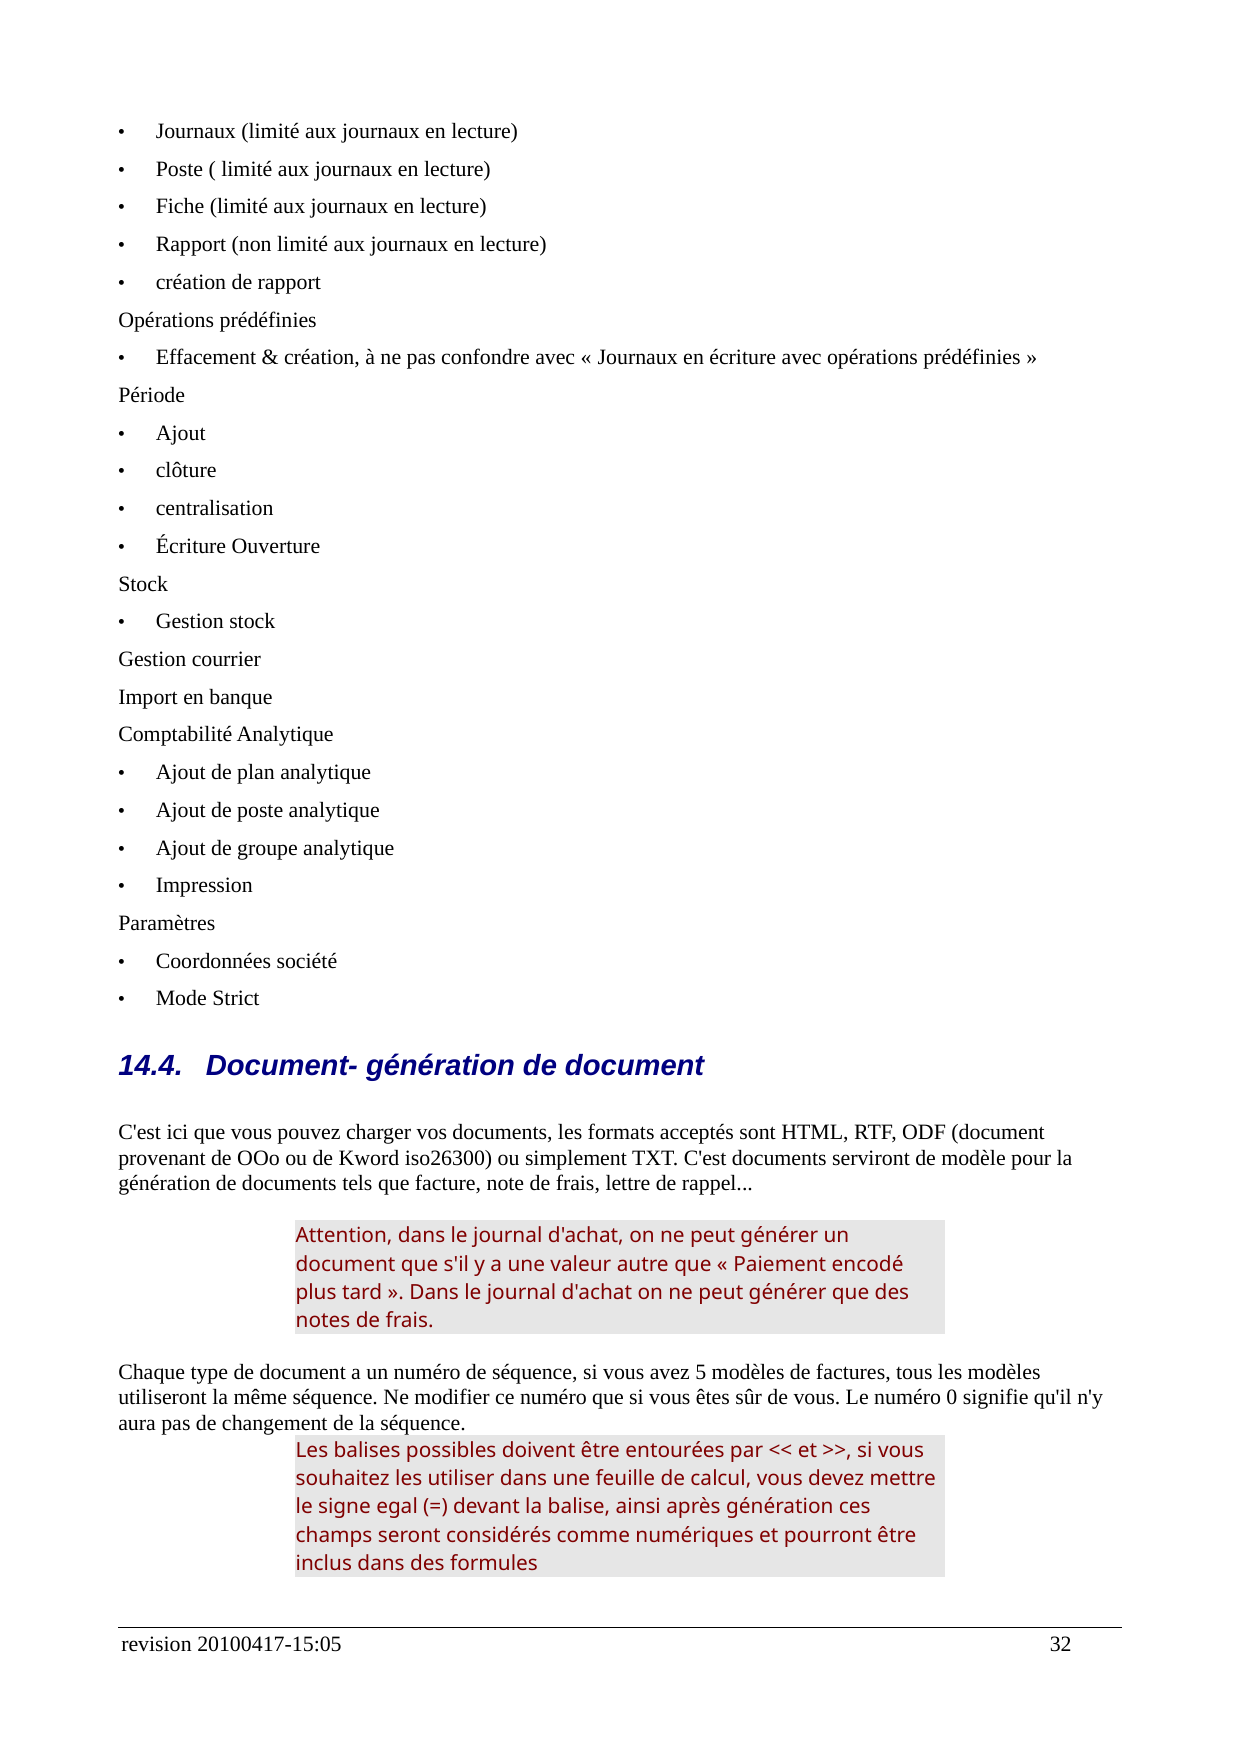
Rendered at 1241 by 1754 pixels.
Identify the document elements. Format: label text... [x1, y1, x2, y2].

text Les balises possibles doivent être entourées par << et >>, si vous souhaitez les utiliser dans une feuille de calcul, vous devez mettre le signe egal (=) devant la balise, ainsi après génération ces champs seront considérés comme numériques et pourront être inclus dans des formules [295, 1435, 945, 1577]
list Poste ( limité aux journaux en lecture) [118, 156, 1122, 181]
text Import en banque [118, 684, 1122, 709]
list Rapport (non limité aux journaux en lecture) [118, 231, 1122, 256]
list Impression [118, 872, 1122, 897]
list Fiche (limité aux journaux en lecture) [118, 193, 1122, 219]
text Stock [118, 571, 1122, 596]
list Coordonnées société [118, 948, 1122, 973]
text Gestion courrier [118, 646, 1122, 671]
list Écriture Ouverture [118, 533, 1122, 558]
list Gestion stock [118, 608, 1122, 633]
list Journaux (limité aux journaux en lecture) [118, 118, 1122, 143]
list Ajout de groupe analytique [118, 834, 1122, 860]
list centralisation [118, 495, 1122, 520]
list Ajout [118, 420, 1122, 445]
text Opérations prédéfinies [118, 307, 1122, 332]
list Ajout de poste analytique [118, 797, 1122, 822]
list création de rapport [118, 269, 1122, 294]
list Ajout de plan analytique [118, 759, 1122, 784]
text Chaque type de document a un numéro de séquence, si vous avez 5 modèles de factures, tous les modèles utiliseront la même séquence. Ne modifier ce numéro que si vous êtes sûr de vous. Le numéro 0 signifie qu'il n'y aura pas de changement de la séquence. [118, 1359, 1122, 1435]
text C'est ici que vous pouvez charger vos documents, les formats acceptés sont HTML, RTF, ODF (document provenant de OOo ou de Kword iso26300) ou simplement TXT. C'est documents serviront de modèle pour la génération de documents tels que facture, note de frais, lettre de rappel... [118, 1119, 1122, 1195]
list clôture [118, 457, 1122, 483]
text Comptabilité Analytique [118, 721, 1122, 747]
list Mode Strict [118, 985, 1122, 1011]
text Paramètres [118, 910, 1122, 935]
subtitle Document- génération de document [118, 1048, 1122, 1082]
text Attention, dans le journal d'achat, on ne peut générer un document que s'il y a une valeur autre que « Paiement encodé plus tard ». Dans le journal d'achat on ne peut générer que des notes de frais. [295, 1220, 945, 1334]
text Période [118, 382, 1122, 407]
list Effacement & création, à ne pas confondre avec « Journaux en écriture avec opérations prédéfinies » [118, 344, 1122, 369]
